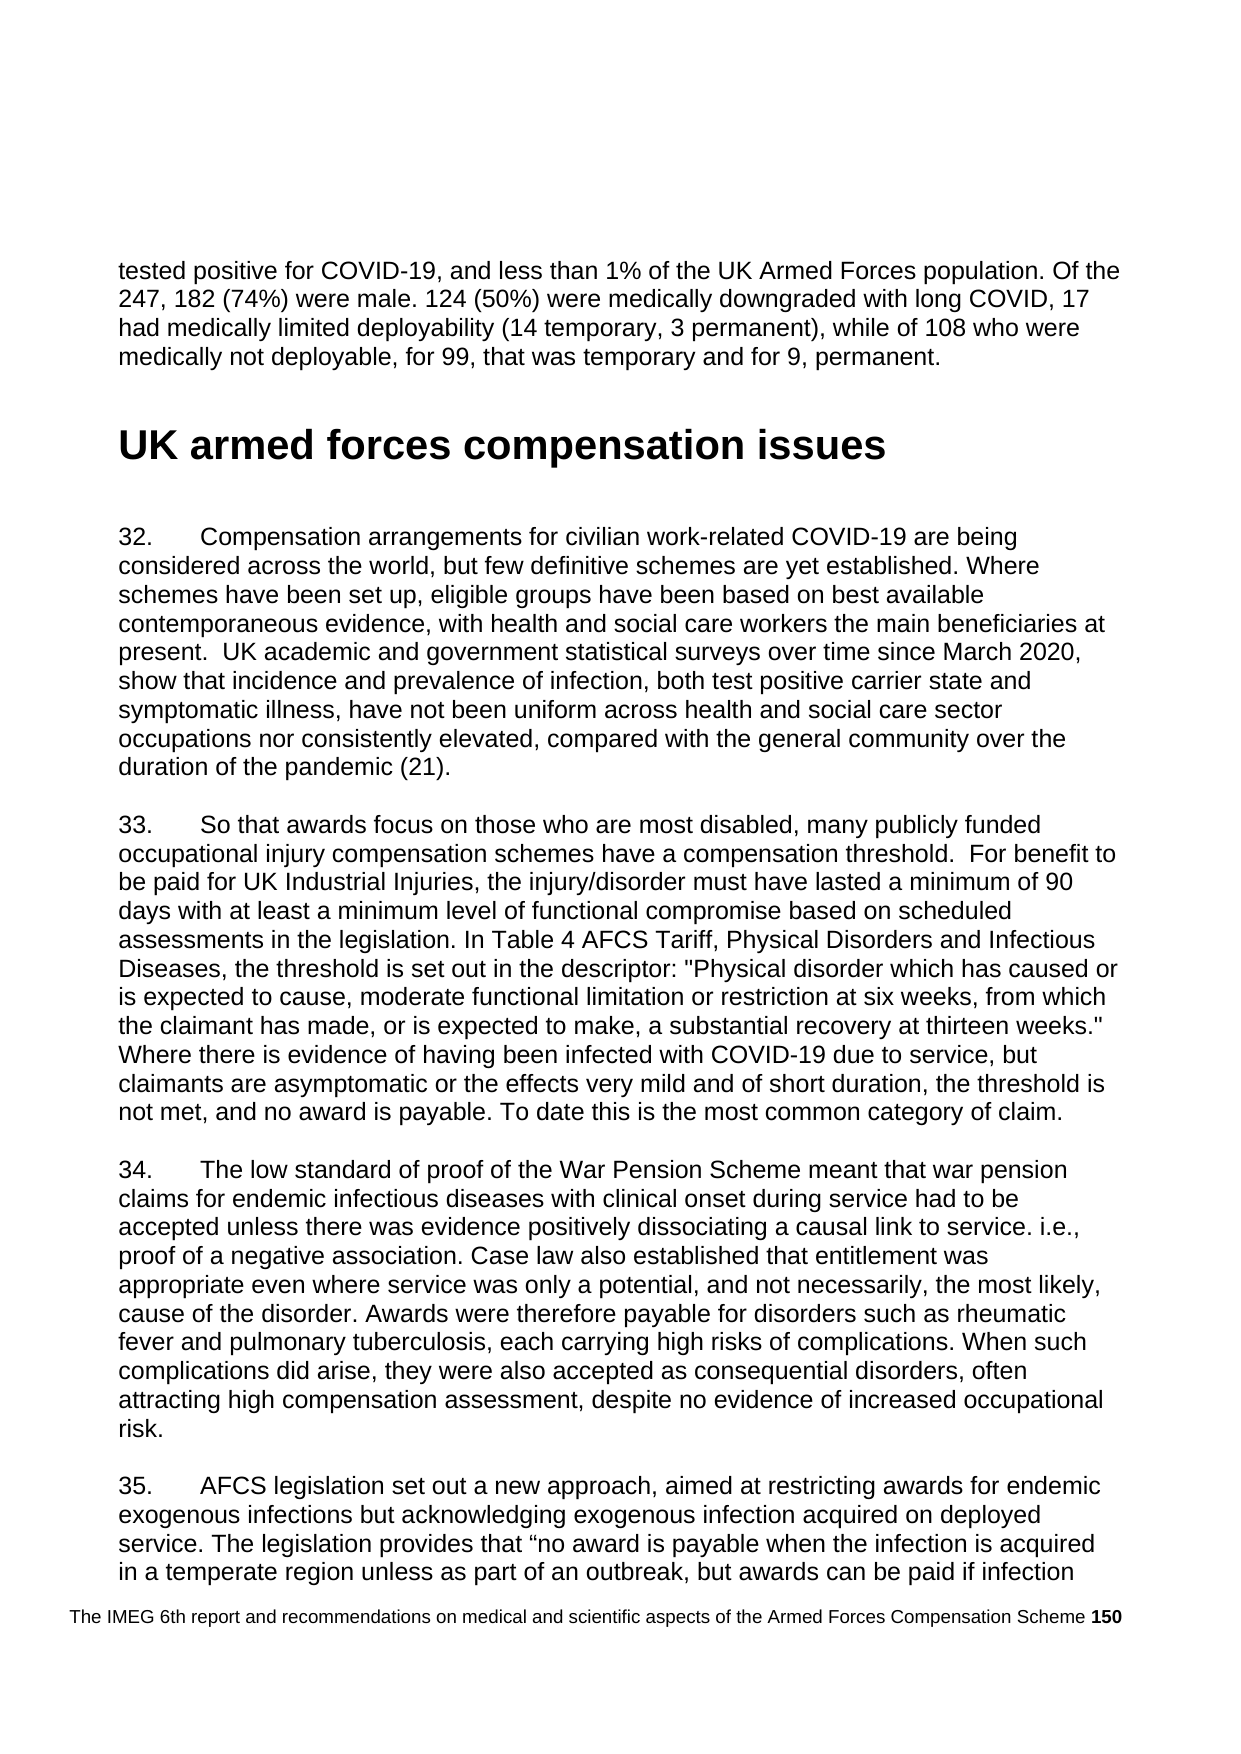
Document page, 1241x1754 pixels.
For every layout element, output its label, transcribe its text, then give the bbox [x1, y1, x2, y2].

list The low standard of proof of the War Pension Scheme meant that war pension claims for endemic infectious diseases with clinical onset during service had to be accepted unless there was evidence positively dissociating a causal link to service. i.e., proof of a negative association. Case law also established that entitlement was appropriate even where service was only a potential, and not necessarily, the most likely, cause of the disorder. Awards were therefore payable for disorders such as rheumatic fever and pulmonary tuberculosis, each carrying high risks of complications. When such complications did arise, they were also accepted as consequential disorders, often attracting high compensation assessment, despite no evidence of increased occupational risk. [118, 1155, 1122, 1442]
list So that awards focus on those who are most disabled, many publicly funded occupational injury compensation schemes have a compensation threshold. For benefit to be paid for UK Industrial Injuries, the injury/disorder must have lasted a minimum of 90 days with at least a minimum level of functional compromise based on scheduled assessments in the legislation. In Table 4 AFCS Tariff, Physical Disorders and Infectious Diseases, the threshold is set out in the descriptor: "Physical disorder which has caused or is expected to cause, moderate functional limitation or restriction at six weeks, from which the claimant has made, or is expected to make, a substantial recovery at thirteen weeks." Where there is evidence of having been infected with COVID-19 due to service, but claimants are asymptomatic or the effects very mild and of short duration, the threshold is not met, and no award is payable. To date this is the most common category of claim. [118, 810, 1122, 1126]
list tested positive for COVID-19, and less than 1% of the UK Armed Forces population. Of the 247, 182 (74%) were male. 124 (50%) were medically downgraded with long COVID, 17 had medically limited deployability (14 temporary, 3 permanent), while of 108 who were medically not deployable, for 99, that was temporary and for 9, permanent. [118, 256, 1122, 371]
list AFCS legislation set out a new approach, aimed at restricting awards for endemic exogenous infections but acknowledging exogenous infection acquired on deployed service. The legislation provides that “no award is payable when the infection is acquired in a temperate region unless as part of an outbreak, but awards can be paid if infection [118, 1471, 1122, 1586]
subtitle UK armed forces compensation issues [118, 421, 1122, 469]
list Compensation arrangements for civilian work-related COVID-19 are being considered across the world, but few definitive schemes are yet established. Where schemes have been set up, eligible groups have been based on best available contemporaneous evidence, with health and social care workers the main beneficiaries at present. UK academic and government statistical surveys over time since March 2020, show that incidence and prevalence of infection, both test positive carrier state and symptomatic illness, have not been uniform across health and social care sector occupations nor consistently elevated, compared with the general community over the duration of the pandemic (21). [118, 522, 1122, 781]
